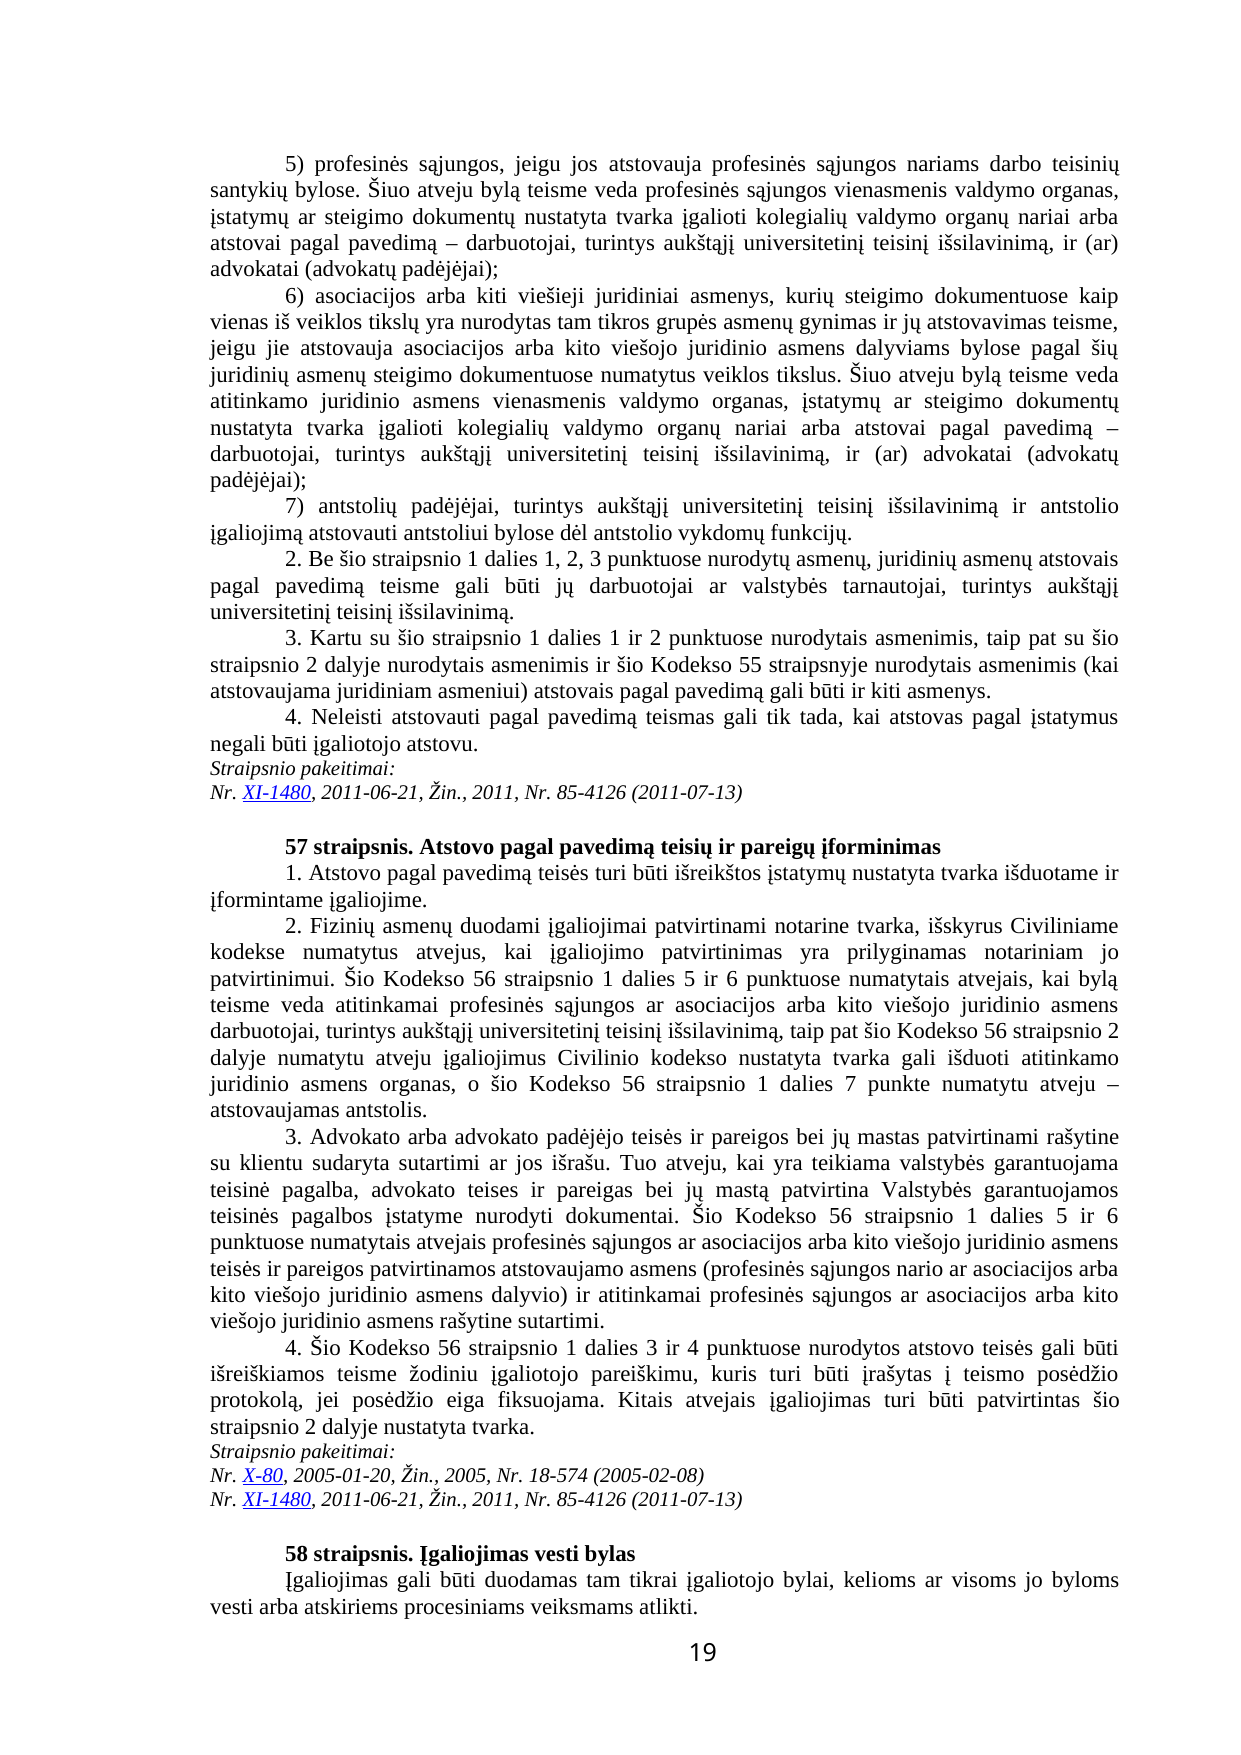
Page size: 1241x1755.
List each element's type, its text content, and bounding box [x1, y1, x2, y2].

text 6) asociacijos arba kiti viešieji juridiniai asmenys, kurių steigimo dokumentuose kaip vienas iš veiklos tikslų yra nurodytas tam tikros grupės asmenų gynimas ir jų atstovavimas teisme, jeigu jie atstovauja asociacijos arba kito viešojo juridinio asmens dalyviams bylose pagal šių juridinių asmenų steigimo dokumentuose numatytus veiklos tikslus. Šiuo atveju bylą teisme veda atitinkamo juridinio asmens vienasmenis valdymo organas, įstatymų ar steigimo dokumentų nustatyta tvarka įgalioti kolegialių valdymo organų nariai arba atstovai pagal pavedimą – darbuotojai, turintys aukštąjį universitetinį teisinį išsilavinimą, ir (ar) advokatai (advokatų padėjėjai); [210, 282, 1120, 493]
text Nr. XI-1480, 2011-06-21, Žin., 2011, Nr. 85-4126 (2011-07-13) [210, 780, 1120, 804]
text Įgaliojimas gali būti duodamas tam tikrai įgaliotojo bylai, kelioms ar visoms jo byloms vesti arba atskiriems procesiniams veiksmams atlikti. [210, 1566, 1120, 1619]
text 57 straipsnis. Atstovo pagal pavedimą teisių ir pareigų įforminimas [210, 833, 1120, 859]
text 1. Atstovo pagal pavedimą teisės turi būti išreikštos įstatymų nustatyta tvarka išduotame ir įformintame įgaliojime. [210, 859, 1120, 912]
text 4. Neleisti atstovauti pagal pavedimą teismas gali tik tada, kai atstovas pagal įstatymus negali būti įgaliotojo atstovu. [210, 703, 1120, 756]
text 4. Šio Kodekso 56 straipsnio 1 dalies 3 ir 4 punktuose nurodytos atstovo teisės gali būti išreiškiamos teisme žodiniu įgaliotojo pareiškimu, kuris turi būti įrašytas į teismo posėdžio protokolą, jei posėdžio eiga fiksuojama. Kitais atvejais įgaliojimas turi būti patvirtintas šio straipsnio 2 dalyje nustatyta tvarka. [210, 1334, 1120, 1439]
text Straipsnio pakeitimai: [210, 756, 1120, 780]
text 2. Fizinių asmenų duodami įgaliojimai patvirtinami notarine tvarka, išskyrus Civiliniame kodekse numatytus atvejus, kai įgaliojimo patvirtinimas yra prilyginamas notariniam jo patvirtinimui. Šio Kodekso 56 straipsnio 1 dalies 5 ir 6 punktuose numatytais atvejais, kai bylą teisme veda atitinkamai profesinės sąjungos ar asociacijos arba kito viešojo juridinio asmens darbuotojai, turintys aukštąjį universitetinį teisinį išsilavinimą, taip pat šio Kodekso 56 straipsnio 2 dalyje numatytu atveju įgaliojimus Civilinio kodekso nustatyta tvarka gali išduoti atitinkamo juridinio asmens organas, o šio Kodekso 56 straipsnio 1 dalies 7 punkte numatytu atveju – atstovaujamas antstolis. [210, 912, 1120, 1123]
text 3. Kartu su šio straipsnio 1 dalies 1 ir 2 punktuose nurodytais asmenimis, taip pat su šio straipsnio 2 dalyje nurodytais asmenimis ir šio Kodekso 55 straipsnyje nurodytais asmenimis (kai atstovaujama juridiniam asmeniui) atstovais pagal pavedimą gali būti ir kiti asmenys. [210, 624, 1120, 703]
text 5) profesinės sąjungos, jeigu jos atstovauja profesinės sąjungos nariams darbo teisinių santykių bylose. Šiuo atveju bylą teisme veda profesinės sąjungos vienasmenis valdymo organas, įstatymų ar steigimo dokumentų nustatyta tvarka įgalioti kolegialių valdymo organų nariai arba atstovai pagal pavedimą – darbuotojai, turintys aukštąjį universitetinį teisinį išsilavinimą, ir (ar) advokatai (advokatų padėjėjai); [210, 150, 1120, 282]
text Nr. X-80, 2005-01-20, Žin., 2005, Nr. 18-574 (2005-02-08) [210, 1463, 1120, 1487]
text 2. Be šio straipsnio 1 dalies 1, 2, 3 punktuose nurodytų asmenų, juridinių asmenų atstovais pagal pavedimą teisme gali būti jų darbuotojai ar valstybės tarnautojai, turintys aukštąjį universitetinį teisinį išsilavinimą. [210, 545, 1120, 624]
text Nr. XI-1480, 2011-06-21, Žin., 2011, Nr. 85-4126 (2011-07-13) [210, 1487, 1120, 1511]
text 3. Advokato arba advokato padėjėjo teisės ir pareigos bei jų mastas patvirtinami rašytine su klientu sudaryta sutartimi ar jos išrašu. Tuo atveju, kai yra teikiama valstybės garantuojama teisinė pagalba, advokato teises ir pareigas bei jų mastą patvirtina Valstybės garantuojamos teisinės pagalbos įstatyme nurodyti dokumentai. Šio Kodekso 56 straipsnio 1 dalies 5 ir 6 punktuose numatytais atvejais profesinės sąjungos ar asociacijos arba kito viešojo juridinio asmens teisės ir pareigos patvirtinamos atstovaujamo asmens (profesinės sąjungos nario ar asociacijos arba kito viešojo juridinio asmens dalyvio) ir atitinkamai profesinės sąjungos ar asociacijos arba kito viešojo juridinio asmens rašytine sutartimi. [210, 1123, 1120, 1334]
text 58 straipsnis. Įgaliojimas vesti bylas [210, 1540, 1120, 1566]
text 7) antstolių padėjėjai, turintys aukštąjį universitetinį teisinį išsilavinimą ir antstolio įgaliojimą atstovauti antstoliui bylose dėl antstolio vykdomų funkcijų. [210, 493, 1120, 545]
text Straipsnio pakeitimai: [210, 1439, 1120, 1463]
